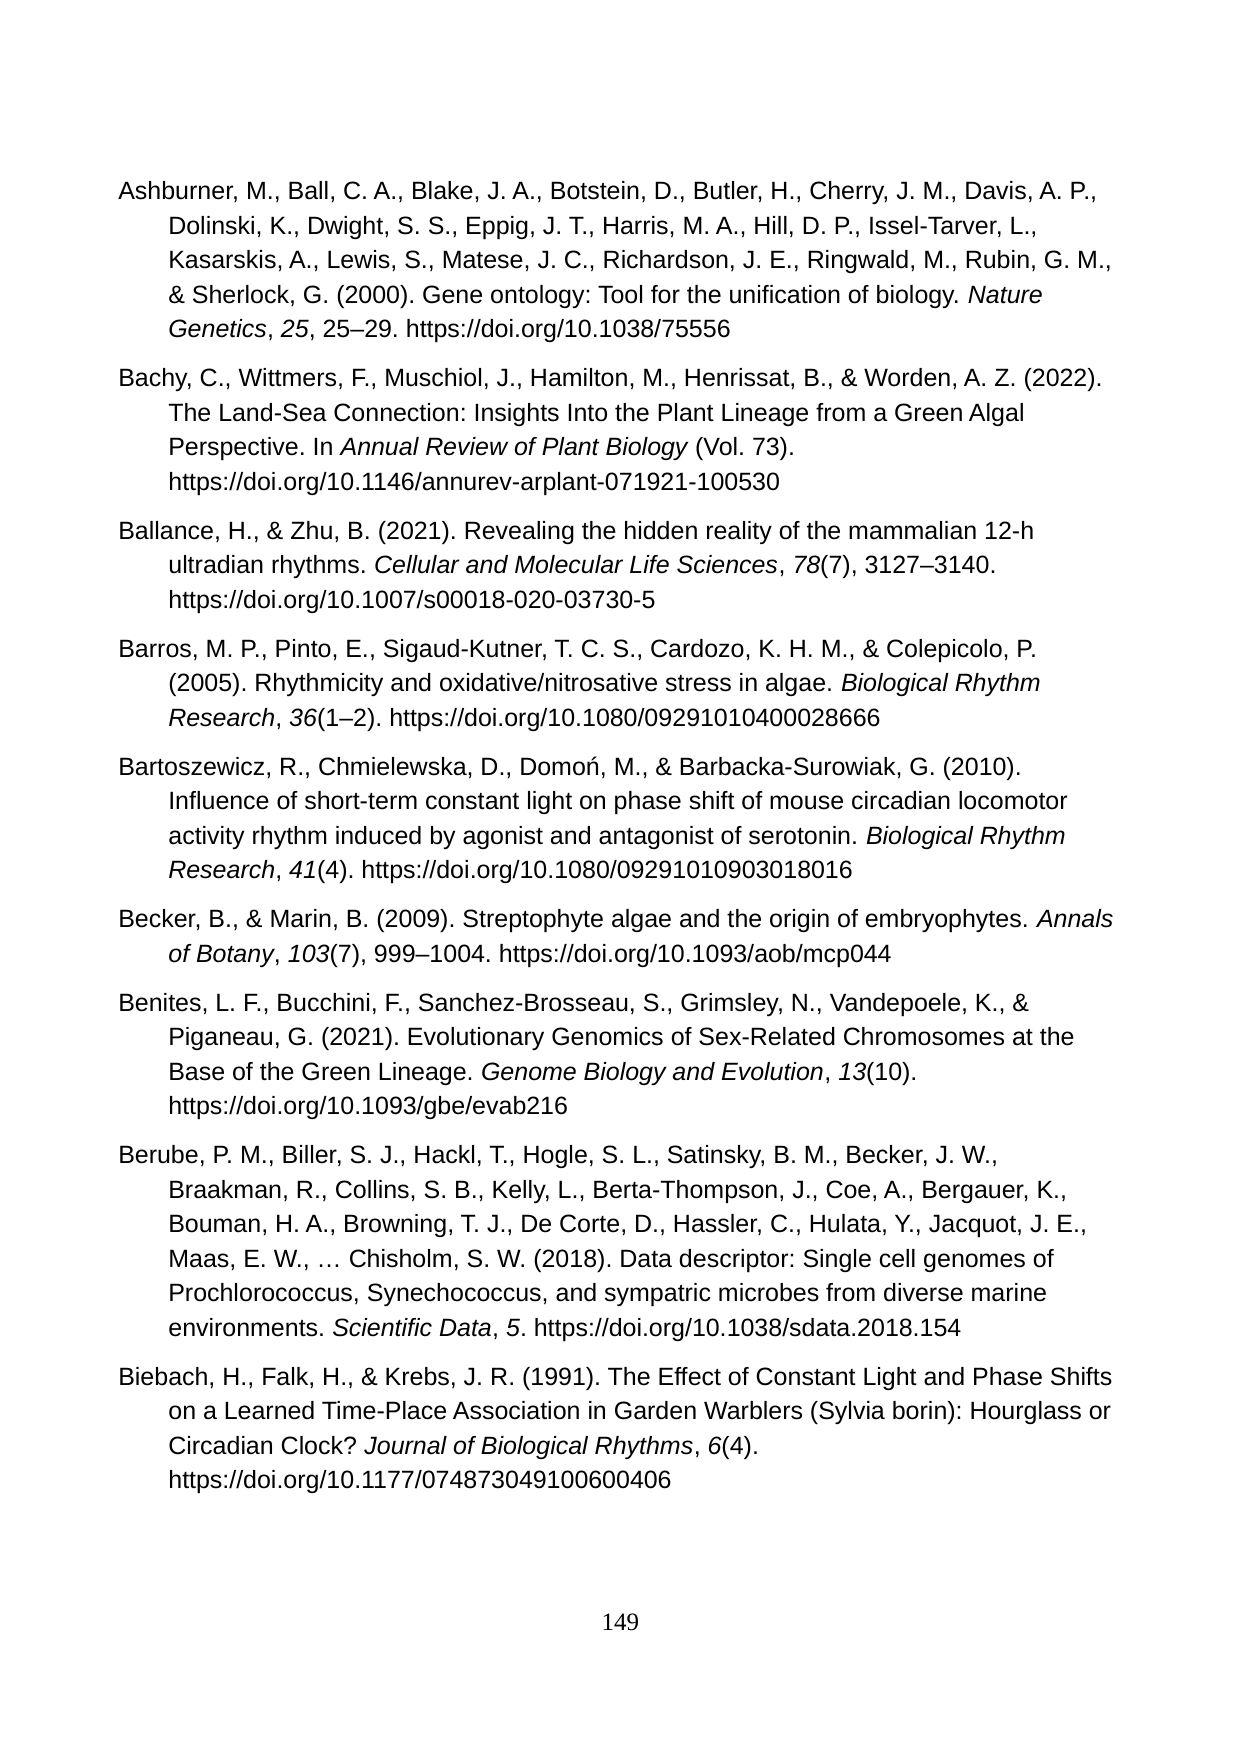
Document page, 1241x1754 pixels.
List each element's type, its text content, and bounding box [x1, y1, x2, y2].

text Berube, P. M., Biller, S. J., Hackl, T., Hogle, S. L., Satinsky, B. M., Becker, J. W., Braakman, R., Collins, S. B., Kelly, L., Berta-Thompson, J., Coe, A., Bergauer, K., Bouman, H. A., Browning, T. J., De Corte, D., Hassler, C., Hulata, Y., Jacquot, J. E., Maas, E. W., … Chisholm, S. W. (2018). Data descriptor: Single cell genomes of Prochlorococcus, Synechococcus, and sympatric microbes from diverse marine environments. Scientific Data, 5. https://doi.org/10.1038/sdata.2018.154 [118, 1140, 1122, 1342]
text Bartoszewicz, R., Chmielewska, D., Domoń, M., & Barbacka-Surowiak, G. (2010). Influence of short-term constant light on phase shift of mouse circadian locomotor activity rhythm induced by agonist and antagonist of serotonin. Biological Rhythm Research, 41(4). https://doi.org/10.1080/09291010903018016 [118, 752, 1122, 884]
text Ballance, H., & Zhu, B. (2021). Revealing the hidden reality of the mammalian 12-h ultradian rhythms. Cellular and Molecular Life Sciences, 78(7), 3127–3140. https://doi.org/10.1007/s00018-020-03730-5 [118, 516, 1122, 613]
text Benites, L. F., Bucchini, F., Sanchez-Brosseau, S., Grimsley, N., Vandepoele, K., & Piganeau, G. (2021). Evolutionary Genomics of Sex-Related Chromosomes at the Base of the Green Lineage. Genome Biology and Evolution, 13(10). https://doi.org/10.1093/gbe/evab216 [118, 988, 1122, 1120]
text Biebach, H., Falk, H., & Krebs, J. R. (1991). The Effect of Constant Light and Phase Shifts on a Learned Time-Place Association in Garden Warblers (Sylvia borin): Hourglass or Circadian Clock? Journal of Biological Rhythms, 6(4). https://doi.org/10.1177/074873049100600406 [118, 1362, 1122, 1494]
text Barros, M. P., Pinto, E., Sigaud-Kutner, T. C. S., Cardozo, K. H. M., & Colepicolo, P. (2005). Rhythmicity and oxidative/nitrosative stress in algae. Biological Rhythm Research, 36(1–2). https://doi.org/10.1080/09291010400028666 [118, 634, 1122, 732]
text Becker, B., & Marin, B. (2009). Streptophyte algae and the origin of embryophytes. Annals of Botany, 103(7), 999–1004. https://doi.org/10.1093/aob/mcp044 [118, 904, 1122, 968]
text Bachy, C., Wittmers, F., Muschiol, J., Hamilton, M., Henrissat, B., & Worden, A. Z. (2022). The Land-Sea Connection: Insights Into the Plant Lineage from a Green Algal Perspective. In Annual Review of Plant Biology (Vol. 73). https://doi.org/10.1146/annurev-arplant-071921-100530 [118, 363, 1122, 496]
text Ashburner, M., Ball, C. A., Blake, J. A., Botstein, D., Butler, H., Cherry, J. M., Davis, A. P., Dolinski, K., Dwight, S. S., Eppig, J. T., Harris, M. A., Hill, D. P., Issel-Tarver, L., Kasarskis, A., Lewis, S., Matese, J. C., Richardson, J. E., Ringwald, M., Rubin, G. M., & Sherlock, G. (2000). Gene ontology: Tool for the unification of biology. Nature Genetics, 25, 25–29. https://doi.org/10.1038/75556 [118, 176, 1122, 343]
